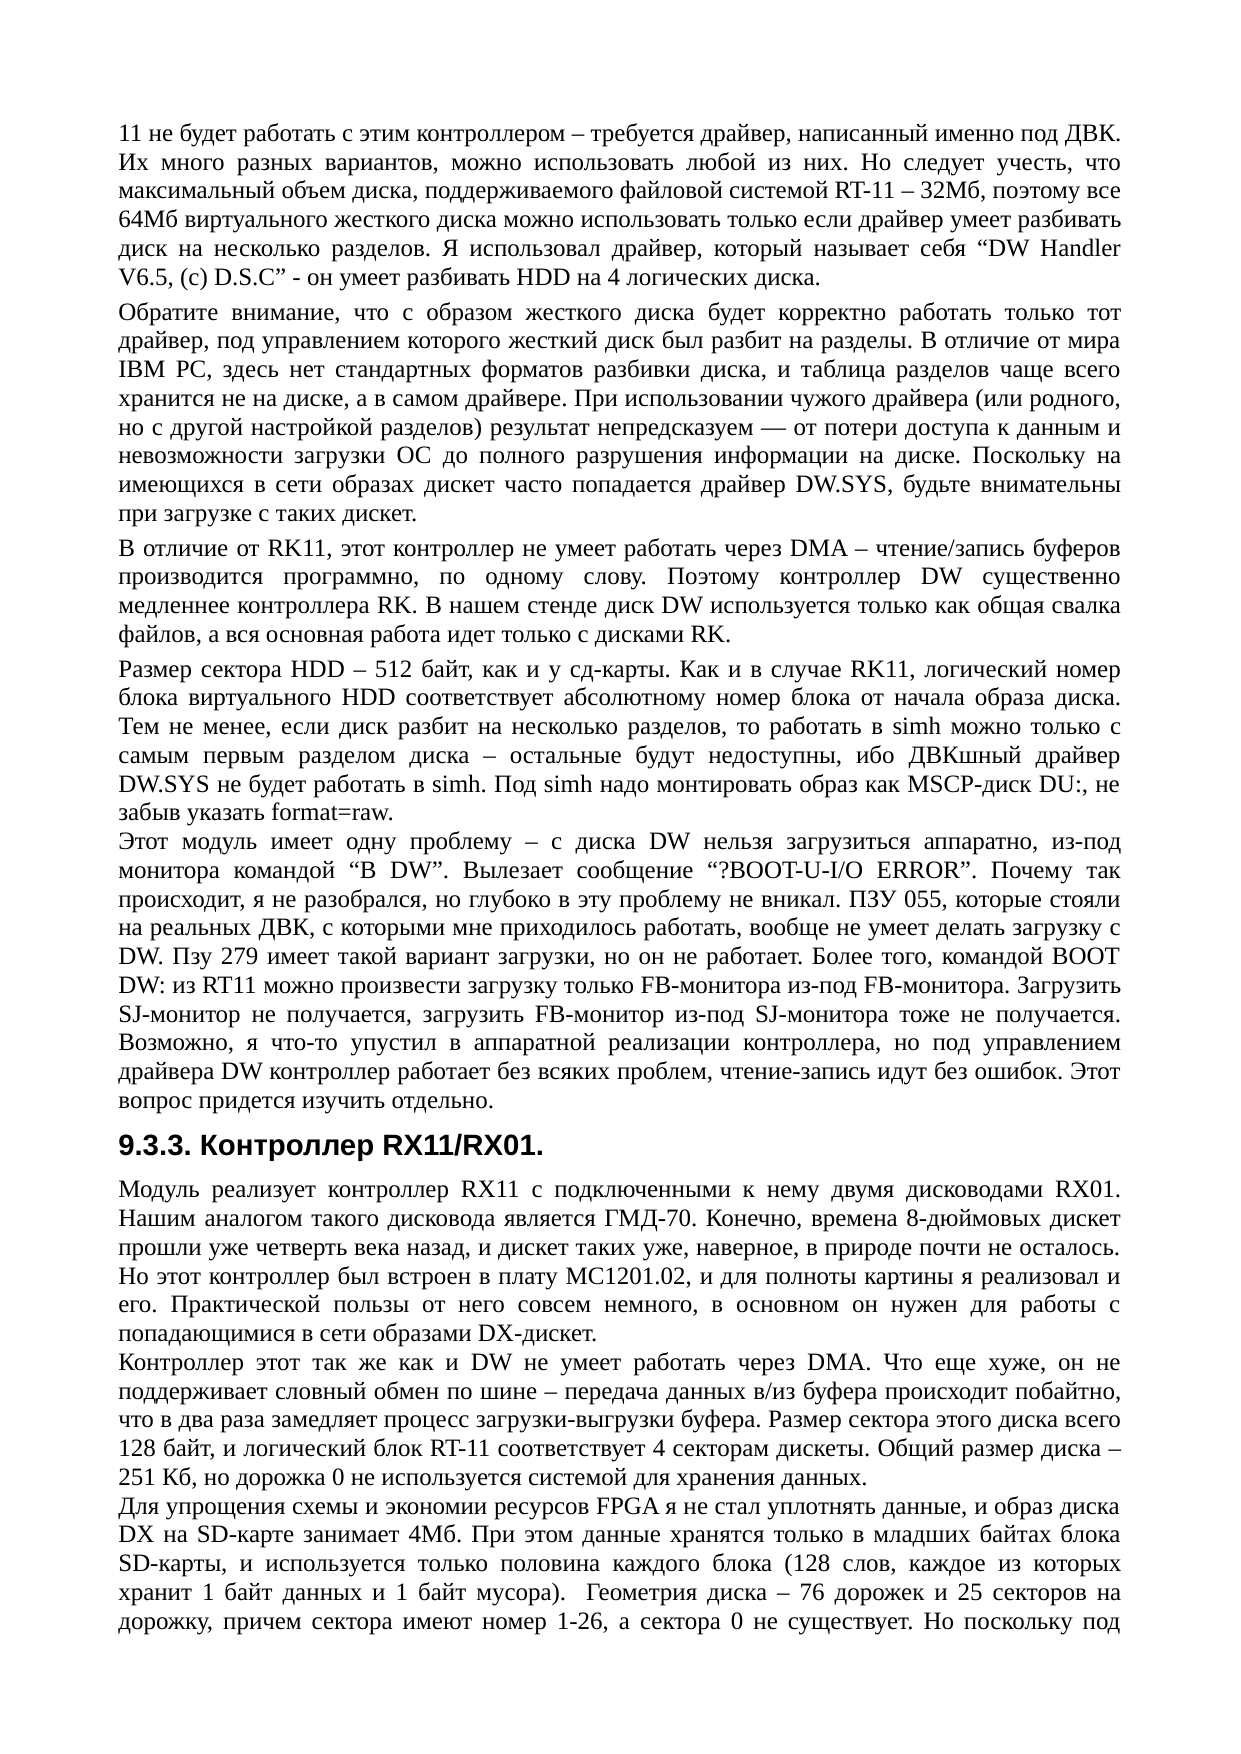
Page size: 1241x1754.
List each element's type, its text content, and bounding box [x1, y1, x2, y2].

subtitle 9.3.3. Контроллер RX11/RX01. [118, 1128, 1122, 1162]
text Размер сектора HDD – 512 байт, как и у сд-карты. Как и в случае RK11, логический номер блока виртуального HDD соответствует абсолютному номер блока от начала образа диска. Тем не менее, если диск разбит на несколько разделов, то работать в simh можно только с самым первым разделом диска – остальные будут недоступны, ибо ДВКшный драйвер DW.SYS не будет работать в simh. Под simh надо монтировать образ как MSCP-диск DU:, не забыв указать format=raw. [118, 654, 1122, 826]
text Для упрощения схемы и экономии ресурсов FPGA я не стал уплотнять данные, и образ диска DX на SD-карте занимает 4Мб. При этом данные хранятся только в младших байтах блока SD-карты, и используется только половина каждого блока (128 слов, каждое из которых хранит 1 байт данных и 1 байт мусора). Геометрия диска – 76 дорожек и 25 секторов на дорожку, причем сектора имеют номер 1-26, а сектора 0 не существует. Но поскольку под [118, 1491, 1122, 1634]
text В отличие от RK11, этот контроллер не умеет работать через DMA – чтение/запись буферов производится программно, по одному слову. Поэтому контроллер DW существенно медленнее контроллера RK. В нашем стенде диск DW используется только как общая свалка файлов, а вся основная работа идет только c дисками RK. [118, 533, 1122, 648]
text Этот модуль имеет одну проблему – с диска DW нельзя загрузиться аппаратно, из-под монитора командой “B DW”. Вылезает сообщение “?BOOT-U-I/O ERROR”. Почему так происходит, я не разобрался, но глубоко в эту проблему не вникал. ПЗУ 055, которые стояли на реальных ДВК, с которыми мне приходилось работать, вообще не умеет делать загрузку с DW. Пзу 279 имеет такой вариант загрузки, но он не работает. Более того, командой BOOT DW: из RT11 можно произвести загрузку только FB-монитора из-под FB-монитора. Загрузить SJ-монитор не получается, загрузить FB-монитор из-под SJ-монитора тоже не получается. Возможно, я что-то упустил в аппаратной реализации контроллера, но под управлением драйвера DW контроллер работает без всяких проблем, чтение-запись идут без ошибок. Этот вопрос придется изучить отдельно. [118, 826, 1122, 1114]
text Обратите внимание, что с образом жесткого диска будет корректно работать только тот драйвер, под управлением которого жесткий диск был разбит на разделы. В отличие от мира IBM PC, здесь нет стандартных форматов разбивки диска, и таблица разделов чаще всего хранится не на диске, а в самом драйвере. При использовании чужого драйвера (или родного, но с другой настройкой разделов) результат непредсказуем — от потери доступа к данным и невозможности загрузки ОС до полного разрушения информации на диске. Поскольку на имеющихся в сети образах дискет часто попадается драйвер DW.SYS, будьте внимательны при загрузке с таких дискет. [118, 297, 1122, 527]
text Контроллер этот так же как и DW не умеет работать через DMA. Что еще хуже, он не поддерживает словный обмен по шине – передача данных в/из буфера происходит побайтно, что в два раза замедляет процесс загрузки-выгрузки буфера. Размер сектора этого диска всего 128 байт, и логический блок RT-11 соответствует 4 секторам дискеты. Общий размер диска – 251 Кб, но дорожка 0 не используется системой для хранения данных. [118, 1347, 1122, 1491]
text Модуль реализует контроллер RX11 с подключенными к нему двумя дисководами RX01. Нашим аналогом такого дисковода является ГМД-70. Конечно, времена 8-дюймовых дискет прошли уже четверть века назад, и дискет таких уже, наверное, в природе почти не осталось. Но этот контроллер был встроен в плату МС1201.02, и для полноты картины я реализовал и его. Практической пользы от него совсем немного, в основном он нужен для работы с попадающимися в сети образами DХ-дискет. [118, 1174, 1122, 1347]
text 11 не будет работать с этим контроллером – требуется драйвер, написанный именно под ДВК. Их много разных вариантов, можно использовать любой из них. Но следует учесть, что максимальный объем диска, поддерживаемого файловой системой RT-11 – 32Мб, поэтому все 64Мб виртуального жесткого диска можно использовать только если драйвер умеет разбивать диск на несколько разделов. Я использовал драйвер, который называет себя “DW Handler V6.5, (c) D.S.C” - он умеет разбивать HDD на 4 логических диска. [118, 118, 1122, 291]
